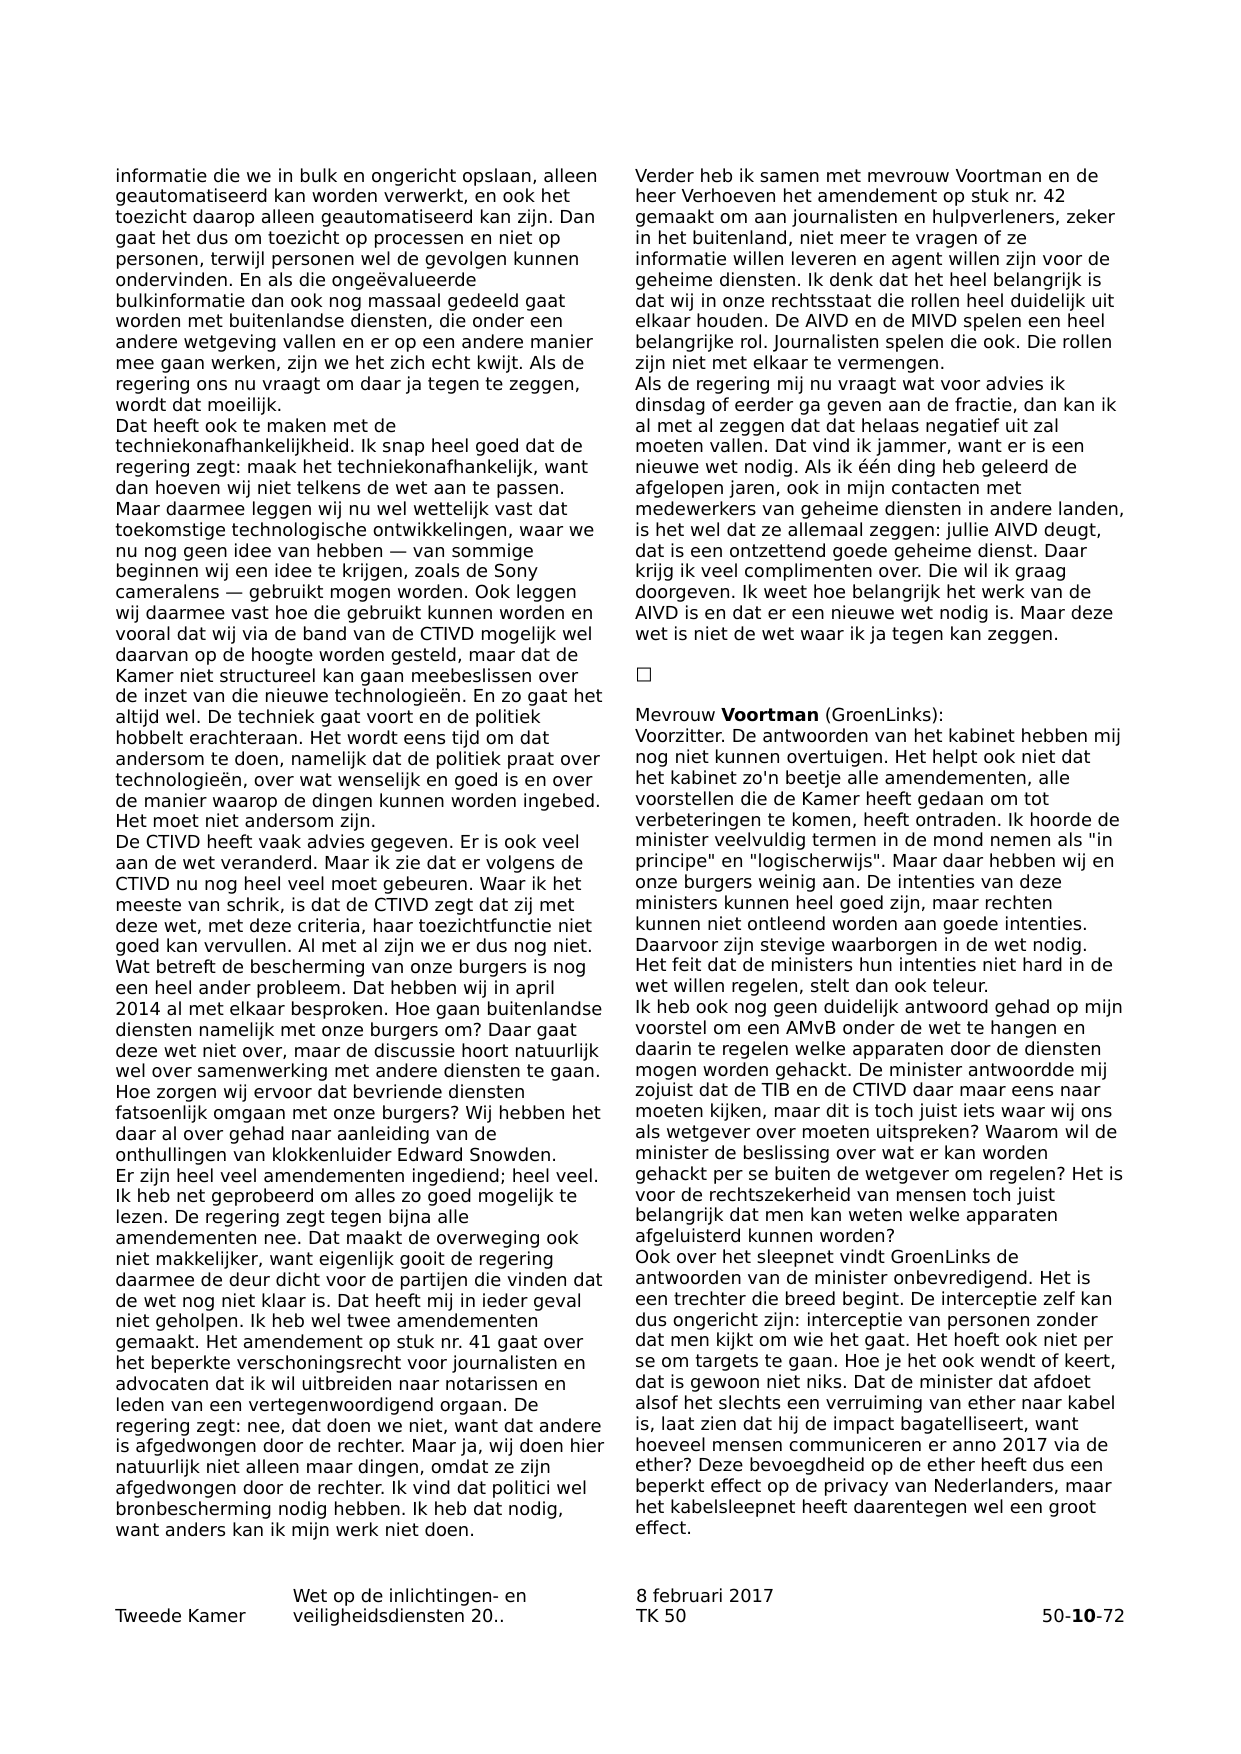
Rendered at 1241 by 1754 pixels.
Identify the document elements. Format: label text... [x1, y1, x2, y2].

text Ook over het sleepnet vindt GroenLinks de antwoorden van de minister onbevredigend. Het is een trechter die breed begint. De interceptie zelf kan dus ongericht zijn: interceptie van personen zonder dat men kijkt om wie het gaat. Het hoeft ook niet per se om targets te gaan. Hoe je het ook wendt of keert, dat is gewoon niet niks. Dat de minister dat afdoet alsof het slechts een verruiming van ether naar kabel is, laat zien dat hij de impact bagatelliseert, want hoeveel mensen communiceren er anno 2017 via de ether? Deze bevoegdheid op de ether heeft dus een beperkt effect op de privacy van Nederlanders, maar het kabelsleepnet heeft daarentegen wel een groot effect. [635, 1247, 1125, 1538]
text Dat heeft ook te maken met de techniekonafhankelijkheid. Ik snap heel goed dat de regering zegt: maak het techniekonafhankelijk, want dan hoeven wij niet telkens de wet aan te passen. Maar daarmee leggen wij nu wel wettelijk vast dat toekomstige technologische ontwikkelingen, waar we nu nog geen idee van hebben — van sommige beginnen wij een idee te krijgen, zoals de Sony cameralens — gebruikt mogen worden. Ook leggen wij daarmee vast hoe die gebruikt kunnen worden en vooral dat wij via de band van de CTIVD mogelijk wel daarvan op de hoogte worden gesteld, maar dat de Kamer niet structureel kan gaan meebeslissen over de inzet van die nieuwe technologieën. En zo gaat het altijd wel. De techniek gaat voort en de politiek hobbelt erachteraan. Het wordt eens tijd om dat andersom te doen, namelijk dat de politiek praat over technologieën, over wat wenselijk en goed is en over de manier waarop de dingen kunnen worden ingebed. Het moet niet andersom zijn. [115, 415, 605, 832]
text De CTIVD heeft vaak advies gegeven. Er is ook veel aan de wet veranderd. Maar ik zie dat er volgens de CTIVD nu nog heel veel moet gebeuren. Waar ik het meeste van schrik, is dat de CTIVD zegt dat zij met deze wet, met deze criteria, haar toezichtfunctie niet goed kan vervullen. Al met al zijn we er dus nog niet. [115, 832, 605, 957]
text Mevrouw Voortman (GroenLinks): [635, 705, 1125, 726]
text Verder heb ik samen met mevrouw Voortman en de heer Verhoeven het amendement op stuk nr. 42 gemaakt om aan journalisten en hulpverleners, zeker in het buitenland, niet meer te vragen of ze informatie willen leveren en agent willen zijn voor de geheime diensten. Ik denk dat het heel belangrijk is dat wij in onze rechtsstaat die rollen heel duidelijk uit elkaar houden. De AIVD en de MIVD spelen een heel belangrijke rol. Journalisten spelen die ook. Die rollen zijn niet met elkaar te vermengen. [635, 165, 1125, 374]
text Als de regering mij nu vraagt wat voor advies ik dinsdag of eerder ga geven aan de fractie, dan kan ik al met al zeggen dat dat helaas negatief uit zal moeten vallen. Dat vind ik jammer, want er is een nieuwe wet nodig. Als ik één ding heb geleerd de afgelopen jaren, ook in mijn contacten met medewerkers van geheime diensten in andere landen, is het wel dat ze allemaal zeggen: jullie AIVD deugt, dat is een ontzettend goede geheime dienst. Daar krijg ik veel complimenten over. Die wil ik graag doorgeven. Ik weet hoe belangrijk het werk van de AIVD is en dat er een nieuwe wet nodig is. Maar deze wet is niet de wet waar ik ja tegen kan zeggen. [635, 374, 1125, 644]
text informatie die we in bulk en ongericht opslaan, alleen geautomatiseerd kan worden verwerkt, en ook het toezicht daarop alleen geautomatiseerd kan zijn. Dan gaat het dus om toezicht op processen en niet op personen, terwijl personen wel de gevolgen kunnen ondervinden. En als die ongeëvalueerde bulkinformatie dan ook nog massaal gedeeld gaat worden met buitenlandse diensten, die onder een andere wetgeving vallen en er op een andere manier mee gaan werken, zijn we het zich echt kwijt. Als de regering ons nu vraagt om daar ja tegen te zeggen, wordt dat moeilijk. [115, 165, 605, 415]
text Voorzitter. De antwoorden van het kabinet hebben mij nog niet kunnen overtuigen. Het helpt ook niet dat het kabinet zo'n beetje alle amendementen, alle voorstellen die de Kamer heeft gedaan om tot verbeteringen te komen, heeft ontraden. Ik hoorde de minister veelvuldig termen in de mond nemen als "in principe" en "logischerwijs". Maar daar hebben wij en onze burgers weinig aan. De intenties van deze ministers kunnen heel goed zijn, maar rechten kunnen niet ontleend worden aan goede intenties. Daarvoor zijn stevige waarborgen in de wet nodig. Het feit dat de ministers hun intenties niet hard in de wet willen regelen, stelt dan ook teleur. [635, 726, 1125, 997]
text Wat betreft de bescherming van onze burgers is nog een heel ander probleem. Dat hebben wij in april 2014 al met elkaar besproken. Hoe gaan buitenlandse diensten namelijk met onze burgers om? Daar gaat deze wet niet over, maar de discussie hoort natuurlijk wel over samenwerking met andere diensten te gaan. Hoe zorgen wij ervoor dat bevriende diensten fatsoenlijk omgaan met onze burgers? Wij hebben het daar al over gehad naar aanleiding van de onthullingen van klokkenluider Edward Snowden. [115, 957, 605, 1165]
text Ik heb ook nog geen duidelijk antwoord gehad op mijn voorstel om een AMvB onder de wet te hangen en daarin te regelen welke apparaten door de diensten mogen worden gehackt. De minister antwoordde mij zojuist dat de TIB en de CTIVD daar maar eens naar moeten kijken, maar dit is toch juist iets waar wij ons als wetgever over moeten uitspreken? Waarom wil de minister de beslissing over wat er kan worden gehackt per se buiten de wetgever om regelen? Het is voor de rechtszekerheid van mensen toch juist belangrijk dat men kan weten welke apparaten afgeluisterd kunnen worden? [635, 997, 1125, 1247]
text ⬜ [635, 664, 1125, 685]
text Er zijn heel veel amendementen ingediend; heel veel. Ik heb net geprobeerd om alles zo goed mogelijk te lezen. De regering zegt tegen bijna alle amendementen nee. Dat maakt de overweging ook niet makkelijker, want eigenlijk gooit de regering daarmee de deur dicht voor de partijen die vinden dat de wet nog niet klaar is. Dat heeft mij in ieder geval niet geholpen. Ik heb wel twee amendementen gemaakt. Het amendement op stuk nr. 41 gaat over het beperkte verschoningsrecht voor journalisten en advocaten dat ik wil uitbreiden naar notarissen en leden van een vertegenwoordigend orgaan. De regering zegt: nee, dat doen we niet, want dat andere is afgedwongen door de rechter. Maar ja, wij doen hier natuurlijk niet alleen maar dingen, omdat ze zijn afgedwongen door de rechter. Ik vind dat politici wel bronbescherming nodig hebben. Ik heb dat nodig, want anders kan ik mijn werk niet doen. [115, 1165, 605, 1540]
